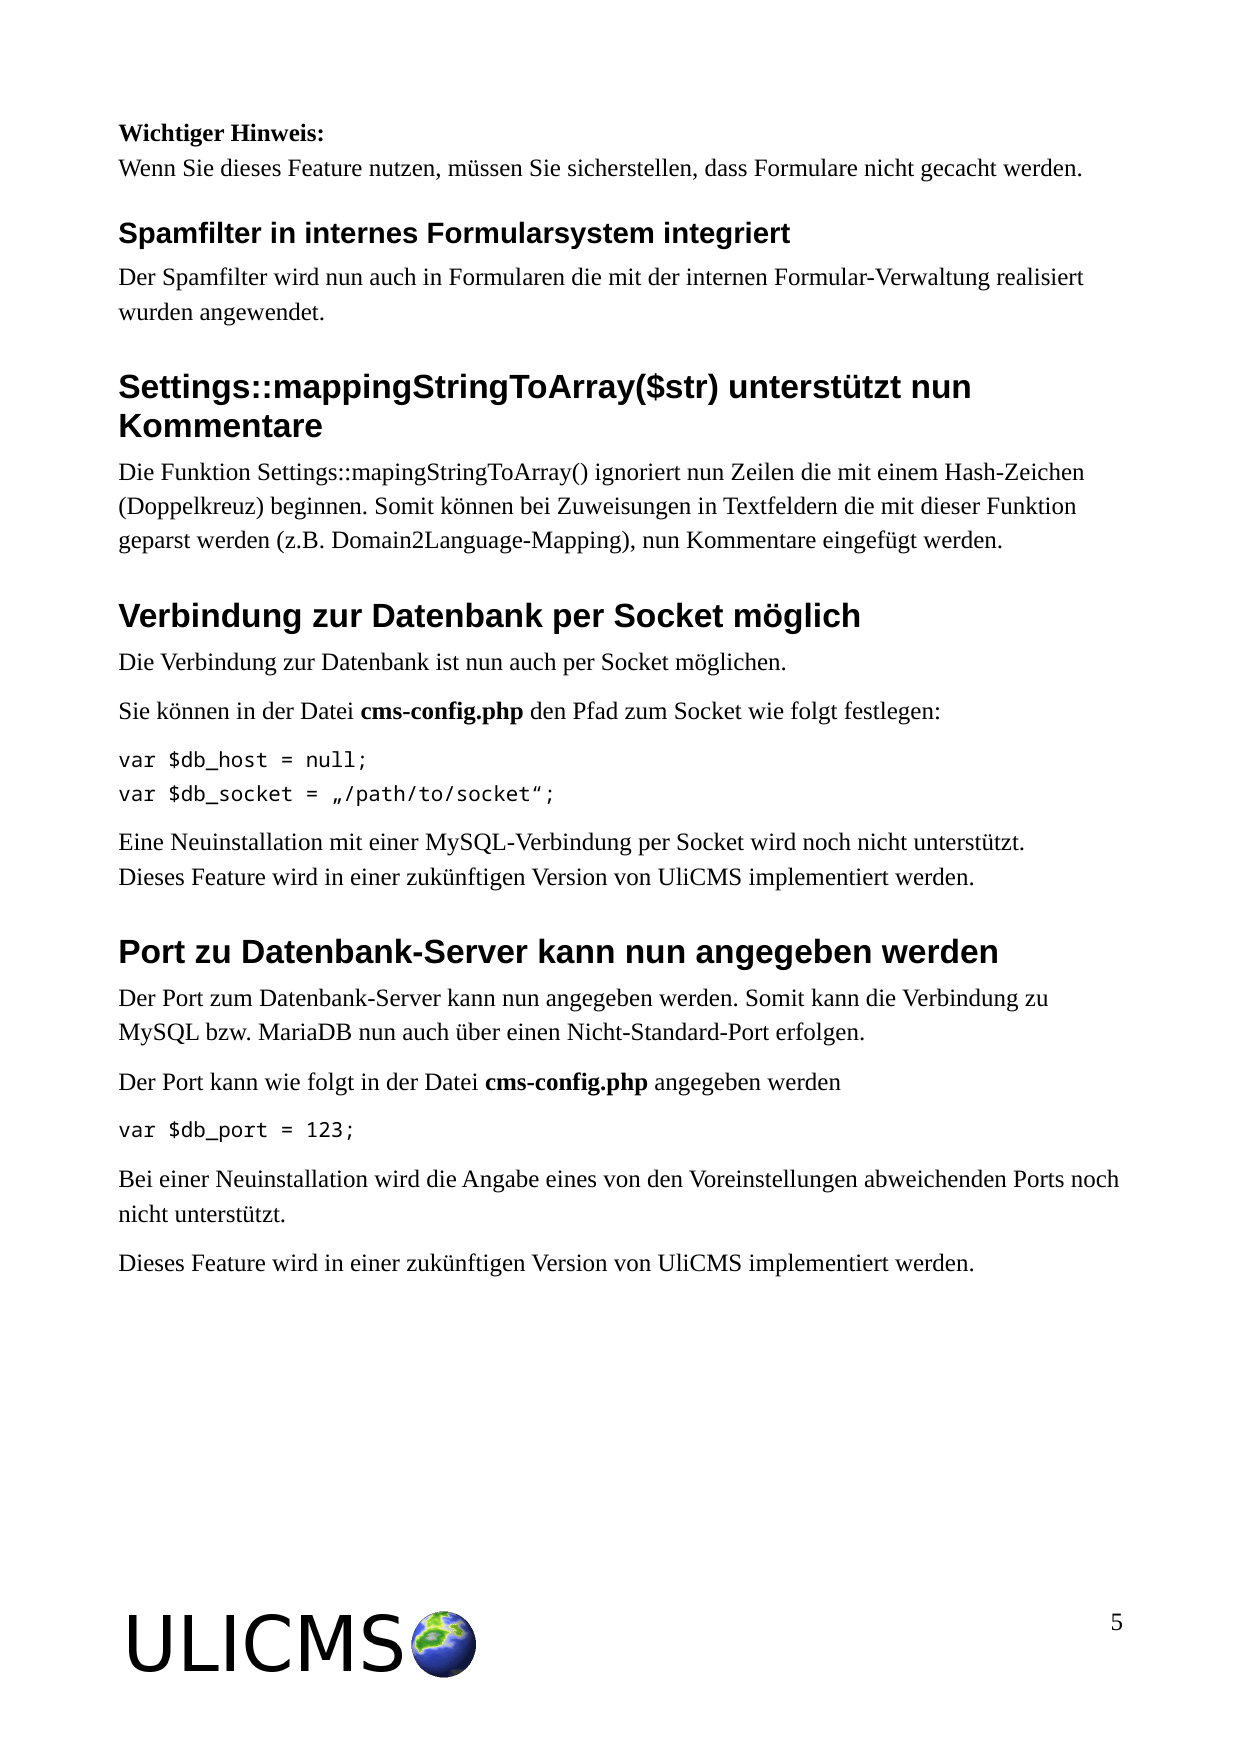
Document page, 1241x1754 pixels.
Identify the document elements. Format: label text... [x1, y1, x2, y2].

text var $db_port = 123; [118, 1116, 1123, 1144]
subtitle Settings::mappingStringToArray($str) unterstützt nun Kommentare [118, 367, 1123, 444]
subtitle Port zu Datenbank-Server kann nun angegeben werden [118, 932, 1123, 971]
text Eine Neuinstallation mit einer MySQL-Verbindung per Socket wird noch nicht unterstützt. Dieses Feature wird in einer zukünftigen Version von UliCMS implementiert werden. [118, 827, 1123, 891]
text Die Verbindung zur Datenbank ist nun auch per Socket möglichen. [118, 647, 1123, 675]
picture [118, 1607, 479, 1681]
text Bei einer Neuinstallation wird die Angabe eines von den Voreinstellungen abweichenden Ports noch nicht unterstützt. [118, 1164, 1123, 1227]
text Die Funktion Settings::mapingStringToArray() ignoriert nun Zeilen die mit einem Hash-Zeichen (Doppelkreuz) beginnen. Somit können bei Zuweisungen in Textfeldern die mit dieser Funktion geparst werden (z.B. Domain2Language-Mapping), nun Kommentare eingefügt werden. [118, 457, 1123, 554]
text Wichtiger Hinweis: Wenn Sie dieses Feature nutzen, müssen Sie sicherstellen, dass Formulare nicht gecacht werden. [118, 118, 1123, 181]
subtitle Spamfilter in internes Formularsystem integriert [118, 216, 1123, 250]
text Der Port kann wie folgt in der Datei cms-config.php angegeben werden [118, 1067, 1123, 1095]
text Der Port zum Datenbank-Server kann nun angegeben werden. Somit kann die Verbindung zu MySQL bzw. MariaDB nun auch über einen Nicht-Standard-Port erfolgen. [118, 983, 1123, 1046]
text Der Spamfilter wird nun auch in Formularen die mit der internen Formular-Verwaltung realisiert wurden angewendet. [118, 262, 1123, 326]
text Dieses Feature wird in einer zukünftigen Version von UliCMS implementiert werden. [118, 1248, 1123, 1277]
text var $db_host = null; var $db_socket = „/path/to/socket“; [118, 745, 1123, 807]
text Sie können in der Datei cms-config.php den Pfad zum Socket wie folgt festlegen: [118, 696, 1123, 724]
subtitle Verbindung zur Datenbank per Socket möglich [118, 596, 1123, 634]
